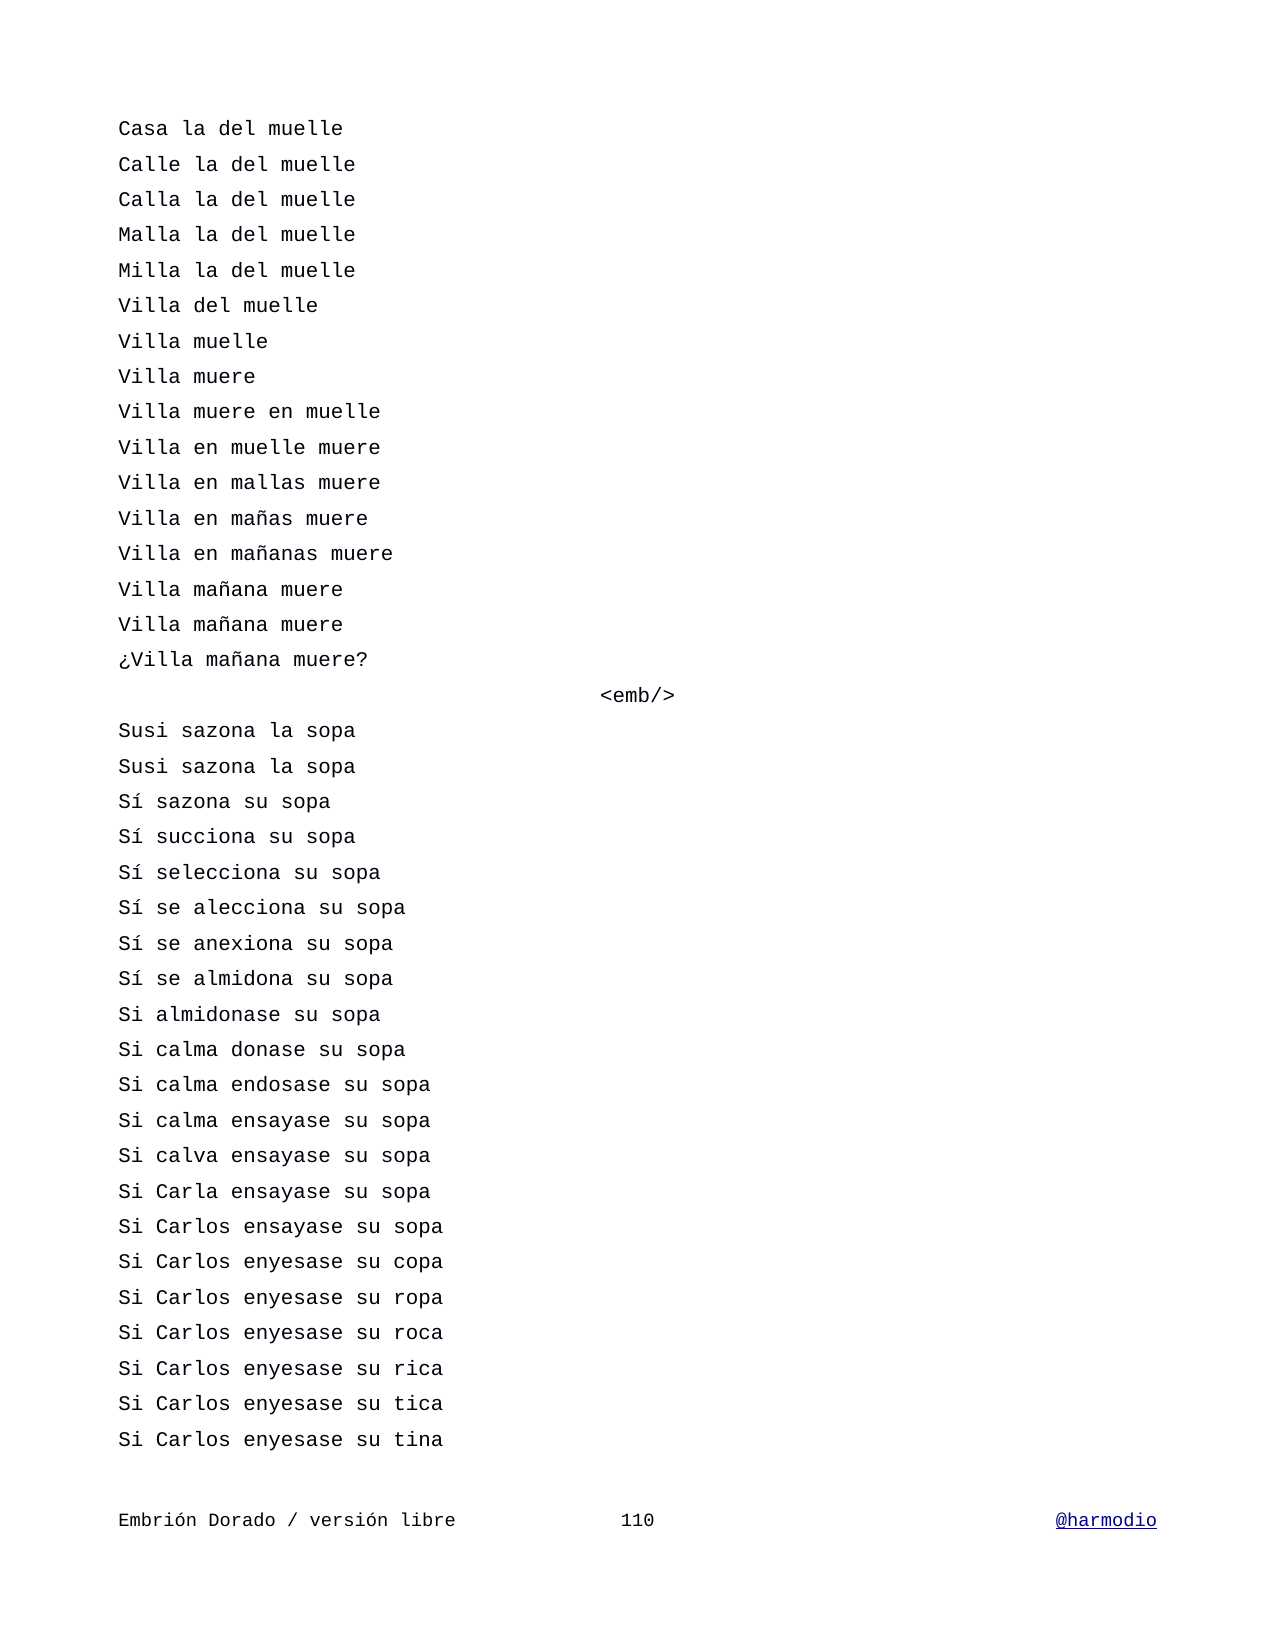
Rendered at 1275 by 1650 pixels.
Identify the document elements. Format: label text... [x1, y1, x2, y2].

text Villa en mañanas muere [118, 543, 1157, 567]
text Si Carla ensayase su sopa [118, 1181, 1157, 1204]
text <emb/> [118, 685, 1157, 708]
text Villa en mallas muere [118, 472, 1157, 496]
text Villa mañana muere [118, 578, 1157, 602]
text Sí succiona su sopa [118, 826, 1157, 850]
text ¿Villa mañana muere? [118, 649, 1157, 673]
text Villa muelle [118, 331, 1157, 354]
text Si almidonase su sopa [118, 1003, 1157, 1027]
text Casa la del muelle [118, 118, 1157, 142]
text Si Carlos enyesase su rica [118, 1358, 1157, 1381]
text Calle la del muelle [118, 153, 1157, 177]
text Sí se alecciona su sopa [118, 897, 1157, 921]
text Villa muere en muelle [118, 401, 1157, 425]
text Si Carlos enyesase su copa [118, 1251, 1157, 1275]
text Si Carlos enyesase su ropa [118, 1287, 1157, 1311]
text Calla la del muelle [118, 189, 1157, 213]
text Si Carlos enyesase su roca [118, 1322, 1157, 1346]
text Si calma donase su sopa [118, 1039, 1157, 1063]
text Villa en mañas muere [118, 508, 1157, 531]
text Milla la del muelle [118, 260, 1157, 283]
text Sí se almidona su sopa [118, 968, 1157, 992]
text Si Carlos enyesase su tina [118, 1428, 1157, 1452]
text Susi sazona la sopa [118, 720, 1157, 744]
text Si calva ensayase su sopa [118, 1145, 1157, 1169]
text Malla la del muelle [118, 224, 1157, 248]
text Villa del muelle [118, 295, 1157, 319]
text Si Carlos ensayase su sopa [118, 1216, 1157, 1240]
text Sí sazona su sopa [118, 791, 1157, 815]
text Sí se anexiona su sopa [118, 933, 1157, 956]
text Villa muere [118, 366, 1157, 390]
text Si Carlos enyesase su tica [118, 1393, 1157, 1417]
text Villa mañana muere [118, 614, 1157, 638]
text Villa en muelle muere [118, 437, 1157, 461]
text Sí selecciona su sopa [118, 862, 1157, 886]
text Si calma ensayase su sopa [118, 1110, 1157, 1133]
text Susi sazona la sopa [118, 756, 1157, 779]
text Si calma endosase su sopa [118, 1074, 1157, 1098]
